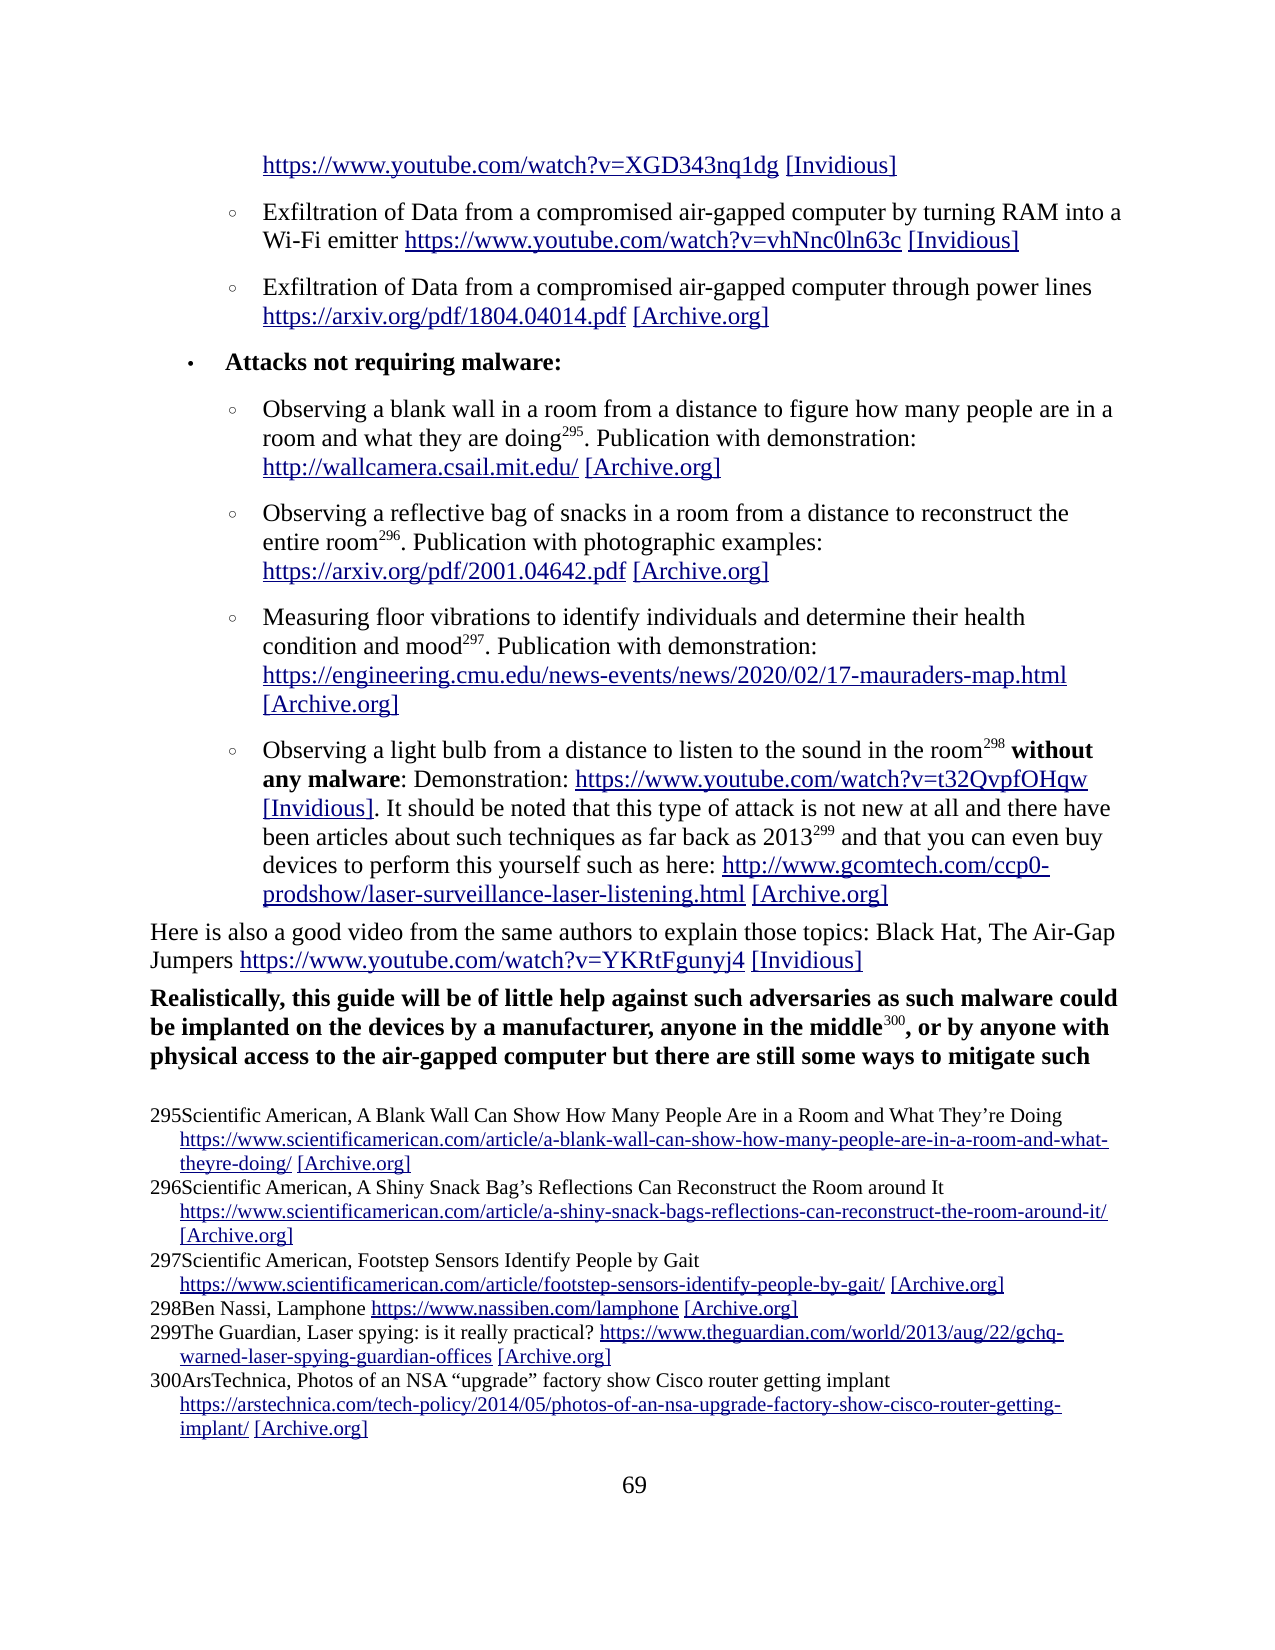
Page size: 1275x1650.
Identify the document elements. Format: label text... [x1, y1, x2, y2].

list Attacks not requiring malware: [187, 347, 1125, 376]
list Exfiltration of Data from a compromised air-gapped computer by turning RAM into a Wi-Fi emitter https://www.youtube.com/watch?v=vhNnc0ln63c [Invidious] [225, 197, 1125, 254]
list Measuring floor vibrations to identify individuals and determine their health condition and mood. Publication with demonstration: https://engineering.cmu.edu/news-events/news/2020/02/17-mauraders-map.html [Archive.org] [225, 602, 1125, 717]
list The Guardian, Laser spying: is it really practical? https://www.theguardian.com/world/2013/aug/22/gchq-warned-laser-spying-guardian-offices [Archive.org] [150, 1320, 1125, 1368]
list https://www.youtube.com/watch?v=XGD343nq1dg [Invidious] [225, 150, 1125, 179]
list Exfiltration of Data from a compromised air-gapped computer through power lines https://arxiv.org/pdf/1804.04014.pdf [Archive.org] [225, 272, 1125, 329]
list Ben Nassi, Lamphone https://www.nassiben.com/lamphone [Archive.org] [150, 1296, 1125, 1320]
list Observing a reflective bag of snacks in a room from a distance to reconstruct the entire room. Publication with photographic examples: https://arxiv.org/pdf/2001.04642.pdf [Archive.org] [225, 498, 1125, 584]
list Observing a blank wall in a room from a distance to figure how many people are in a room and what they are doing. Publication with demonstration: http://wallcamera.csail.mit.edu/ [Archive.org] [225, 394, 1125, 480]
text Realistically, this guide will be of little help against such adversaries as such malware could be implanted on the devices by a manufacturer, anyone in the middle, or by anyone with physical access to the air-gapped computer but there are still some ways to mitigate such [150, 983, 1125, 1069]
list Scientific American, A Shiny Snack Bag’s Reflections Can Reconstruct the Room around It https://www.scientificamerican.com/article/a-shiny-snack-bags-reflections-can-reconstruct-the-room-around-it/ [Archive.org] [150, 1175, 1125, 1247]
list Observing a light bulb from a distance to listen to the sound in the room without any malware: Demonstration: https://www.youtube.com/watch?v=t32QvpfOHqw [Invidious]. It should be noted that this type of attack is not new at all and there have been articles about such techniques as far back as 2013 and that you can even buy devices to perform this yourself such as here: http://www.gcomtech.com/ccp0-prodshow/laser-surveillance-laser-listening.html [Archive.org] [225, 735, 1125, 908]
list Scientific American, A Blank Wall Can Show How Many People Are in a Room and What They’re Doing https://www.scientificamerican.com/article/a-blank-wall-can-show-how-many-people-are-in-a-room-and-what-theyre-doing/ [Archive.org] [150, 1103, 1125, 1175]
text Here is also a good video from the same authors to explain those topics: Black Hat, The Air-Gap Jumpers https://www.youtube.com/watch?v=YKRtFgunyj4 [Invidious] [150, 917, 1125, 974]
list Scientific American, Footstep Sensors Identify People by Gait https://www.scientificamerican.com/article/footstep-sensors-identify-people-by-gait/ [Archive.org] [150, 1247, 1125, 1296]
text ArsTechnica, Photos of an NSA “upgrade” factory show Cisco router getting implant https://arstechnica.com/tech-policy/2014/05/photos-of-an-nsa-upgrade-factory-show-cisco-router-getting-implant/ [Archive.org] [150, 1368, 1125, 1440]
